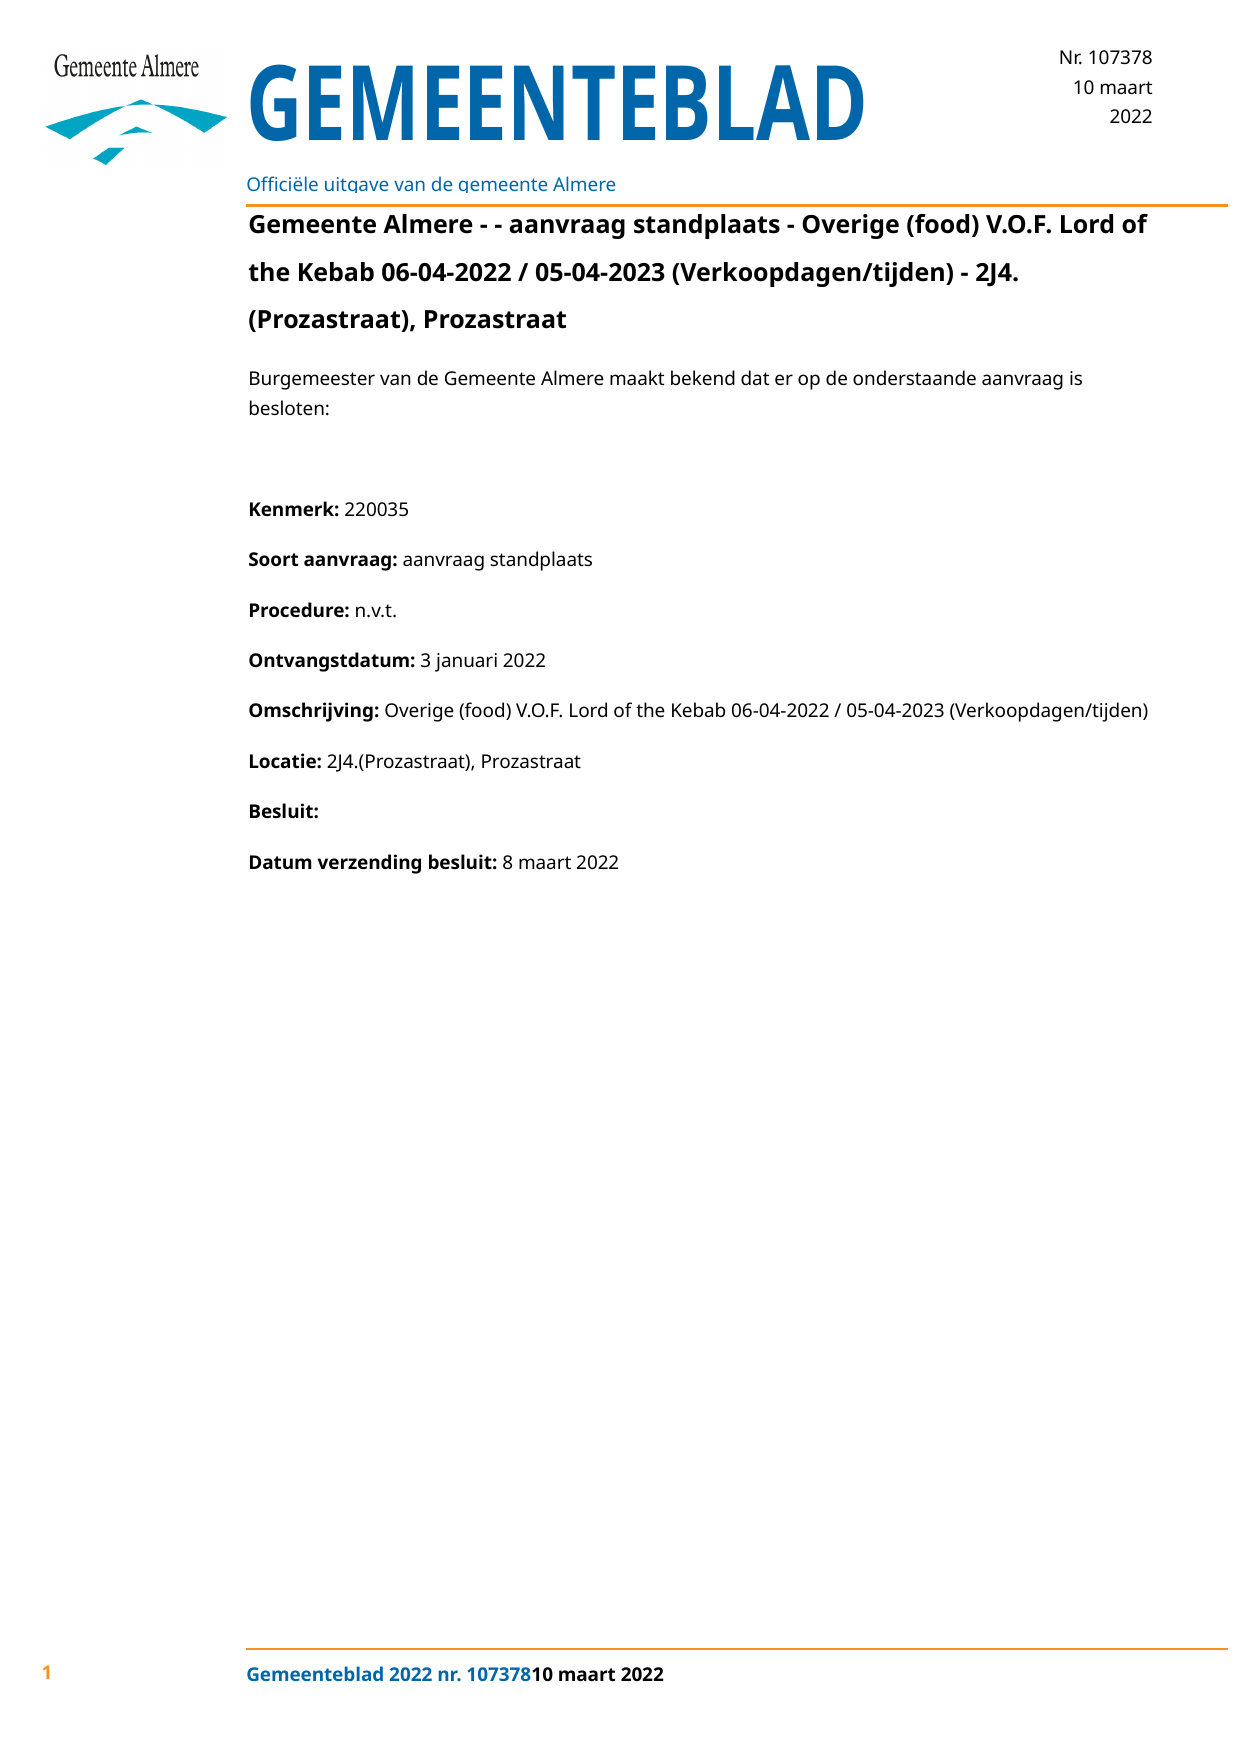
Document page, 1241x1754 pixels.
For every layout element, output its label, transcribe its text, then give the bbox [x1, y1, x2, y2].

picture [41, 47, 231, 172]
text Locatie: 2J4.(Prozastraat), Prozastraat [248, 748, 1152, 774]
text Ontvangstdatum: 3 januari 2022 [248, 647, 1152, 673]
text Procedure: n.v.t. [248, 597, 1152, 622]
text Soort aanvraag: aanvraag standplaats [248, 546, 1152, 572]
text Burgemeester van de Gemeente Almere maakt bekend dat er op de onderstaande aanvraag is besloten: [248, 366, 1152, 421]
text Gemeente Almere - - aanvraag standplaats - Overige (food) V.O.F. Lord of the Kebab 06-04-2022 / 05-04-2023 (Verkoopdagen/tijden) - 2J4.(Prozastraat), Prozastraat [248, 207, 1152, 336]
text Datum verzending besluit: 8 maart 2022 [248, 849, 1152, 874]
text Omschrijving: Overige (food) V.O.F. Lord of the Kebab 06-04-2022 / 05-04-2023 (Verkoopdagen/tijden) [248, 698, 1152, 723]
text Besluit: [248, 798, 1152, 824]
text Kenmerk: 220035 [248, 496, 1152, 522]
